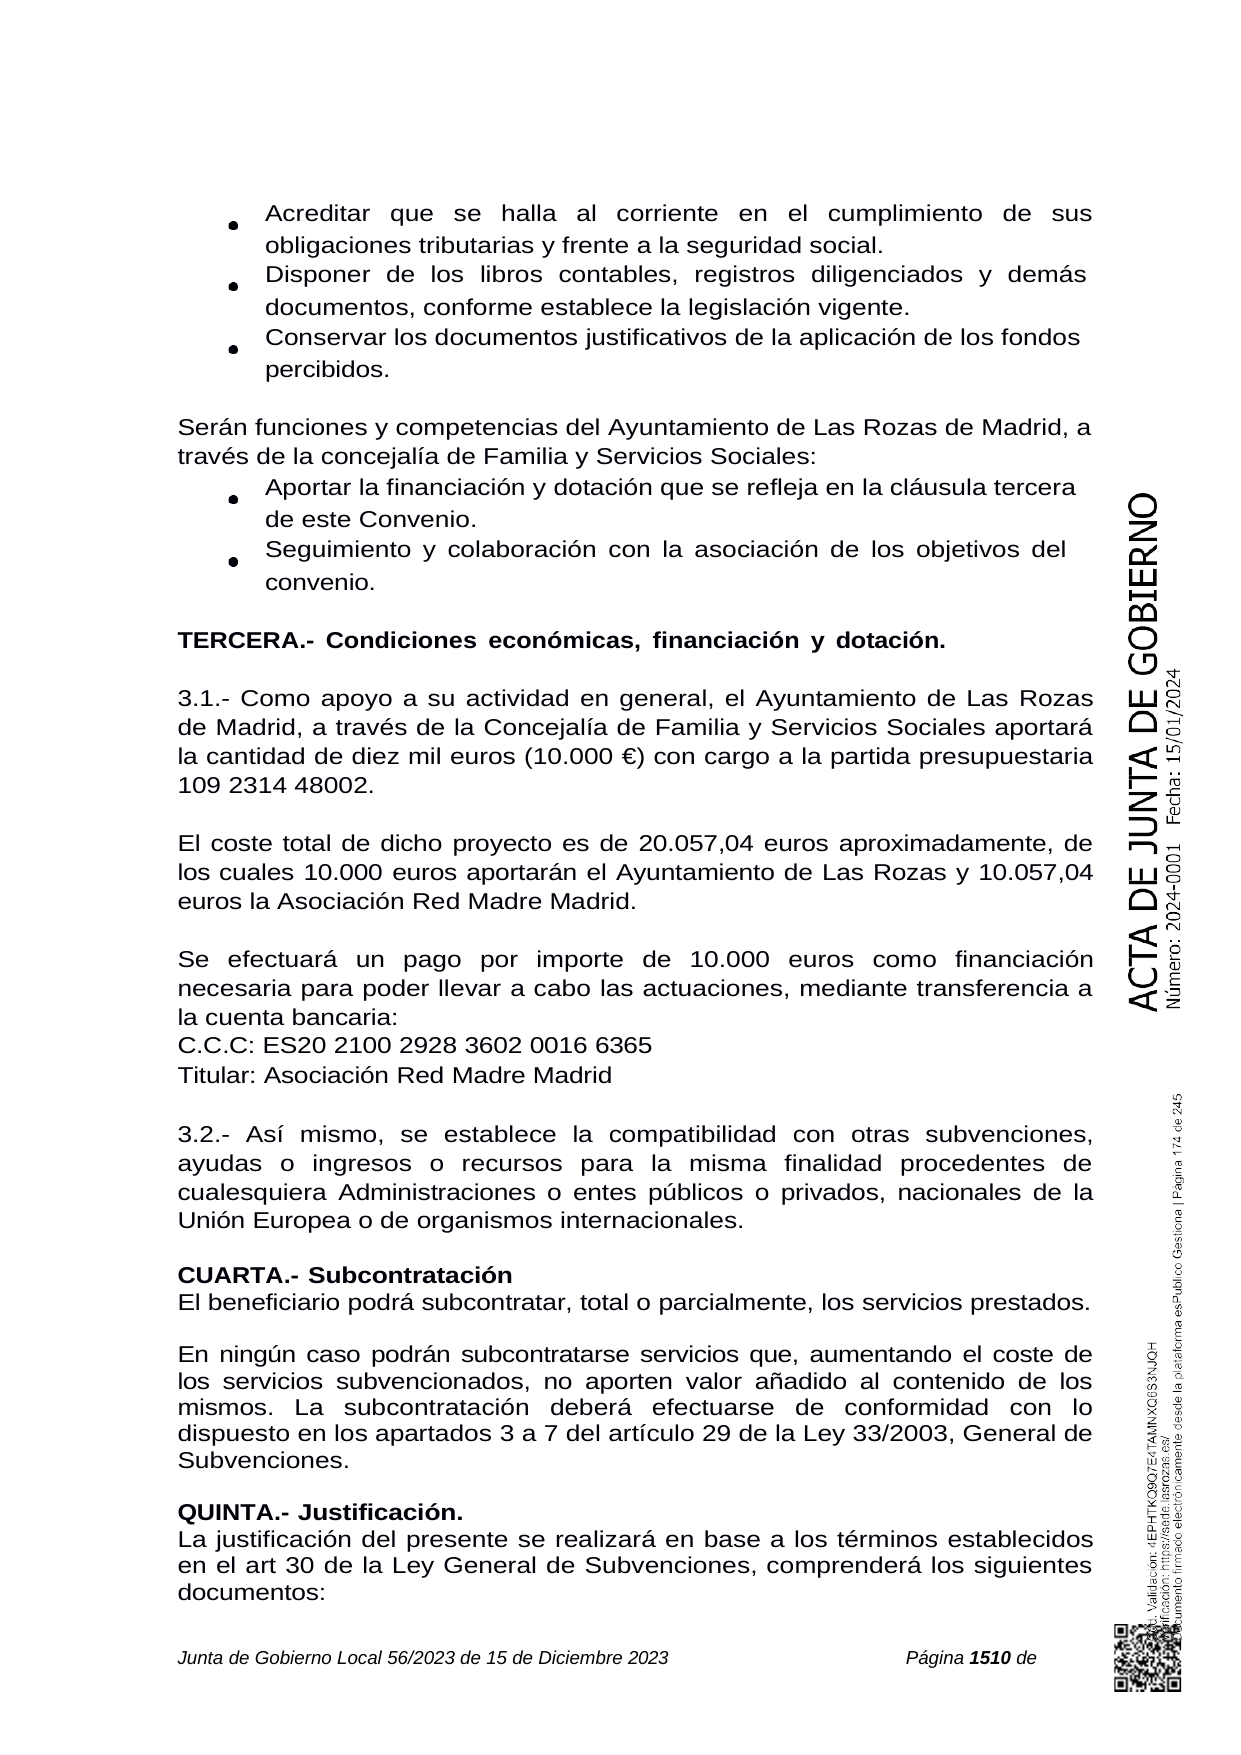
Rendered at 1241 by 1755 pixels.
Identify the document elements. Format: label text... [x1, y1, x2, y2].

subtitle [1177, 1499, 1232, 1526]
text La justificación del presente se realizará en base a los términos establecidos en el art 30 de la Ley General de Subvenciones, comprenderá los siguientes documentos: [177, 1526, 1094, 1605]
text Se efectuará un pago por importe de 10.000 euros como financiación necesaria para poder llevar a cabo las actuaciones, mediante transferencia a la cuenta bancaria: [177, 946, 1094, 1030]
text Acreditar que se halla al corriente en el cumplimiento de sus obligaciones tributarias y frente a la seguridad social. [229, 200, 1093, 259]
text Serán funciones y competencias del Ayuntamiento de Las Rozas de Madrid, a través de la concejalía de Familia y Servicios Sociales: [177, 414, 1153, 469]
text En ningún caso podrán subcontratarse servicios que, aumentando el coste de los servicios subvencionados, no aporten valor añadido al contenido de los mismos. La subcontratación deberá efectuarse de conformidad con lo dispuesto en los apartados 3 a 7 del artículo 29 de la Ley 33/2003, General de Subvenciones. [177, 1341, 1093, 1473]
subtitle TERCERA.- Condiciones económicas, financiación y dotación. [177, 627, 1232, 653]
text Conservar los documentos justificativos de la aplicación de los fondos percibidos. [229, 324, 1093, 383]
text Seguimiento y colaboración con la asociación de los objetivos del convenio. [229, 536, 1083, 595]
text 3.2.- Así mismo, se establece la compatibilidad con otras subvenciones, ayudas o ingresos o recursos para la misma finalidad procedentes de cualesquiera Administraciones o entes públicos o privados, nacionales de la Unión Europea o de organismos internacionales. [177, 1121, 1094, 1234]
text C.C.C: ES20 2100 2928 3602 0016 6365 [177, 1033, 1232, 1059]
subtitle QUINTA.- Justificación. [177, 1499, 1176, 1526]
text El beneficiario podrá subcontratar, total o parcialmente, los servicios prestados. [177, 1289, 1232, 1315]
text Titular: Asociación Red Madre Madrid [177, 1062, 1232, 1088]
text El coste total de dicho proyecto es de 20.057,04 euros aproximadamente, de los cuales 10.000 euros aportarán el Ayuntamiento de Las Rozas y 10.057,04 euros la Asociación Red Madre Madrid. [177, 830, 1094, 914]
subtitle CUARTA.- Subcontratación [177, 1262, 1232, 1288]
text Disponer de los libros contables, registros diligenciados y demás documentos, conforme establece la legislación vigente. [229, 261, 1093, 320]
text 3.1.- Como apoyo a su actividad en general, el Ayuntamiento de Las Rozas de Madrid, a través de la Concejalía de Familia y Servicios Sociales aportará la cantidad de diez mil euros (10.000 €) con cargo a la partida presupuestaria 109 2314 48002. [177, 685, 1094, 798]
text Aportar la financiación y dotación que se refleja en la cláusula tercera de este Convenio. [229, 474, 1093, 532]
